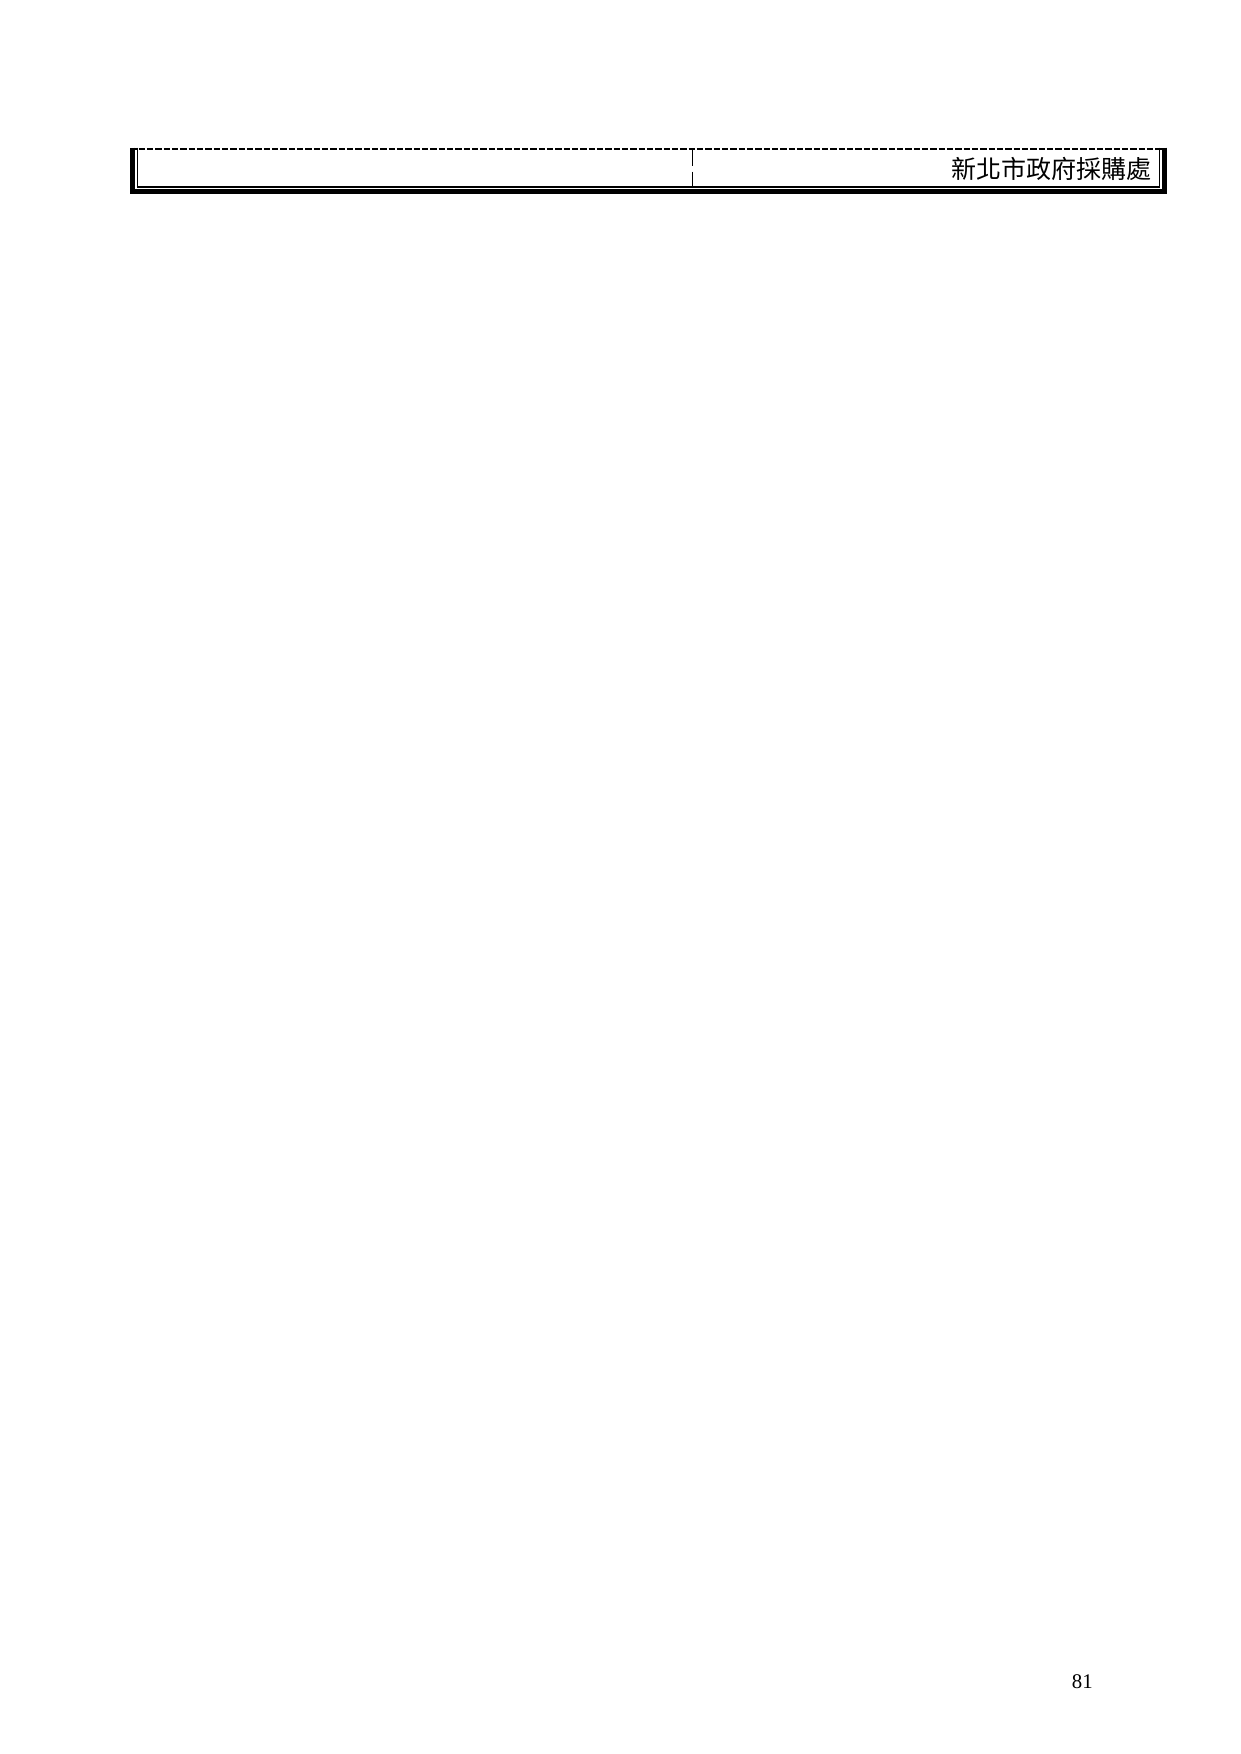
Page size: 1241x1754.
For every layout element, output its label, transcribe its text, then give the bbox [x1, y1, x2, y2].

table_cell [138, 148, 693, 186]
table_cell 新北市政府採購處 [693, 148, 1159, 186]
